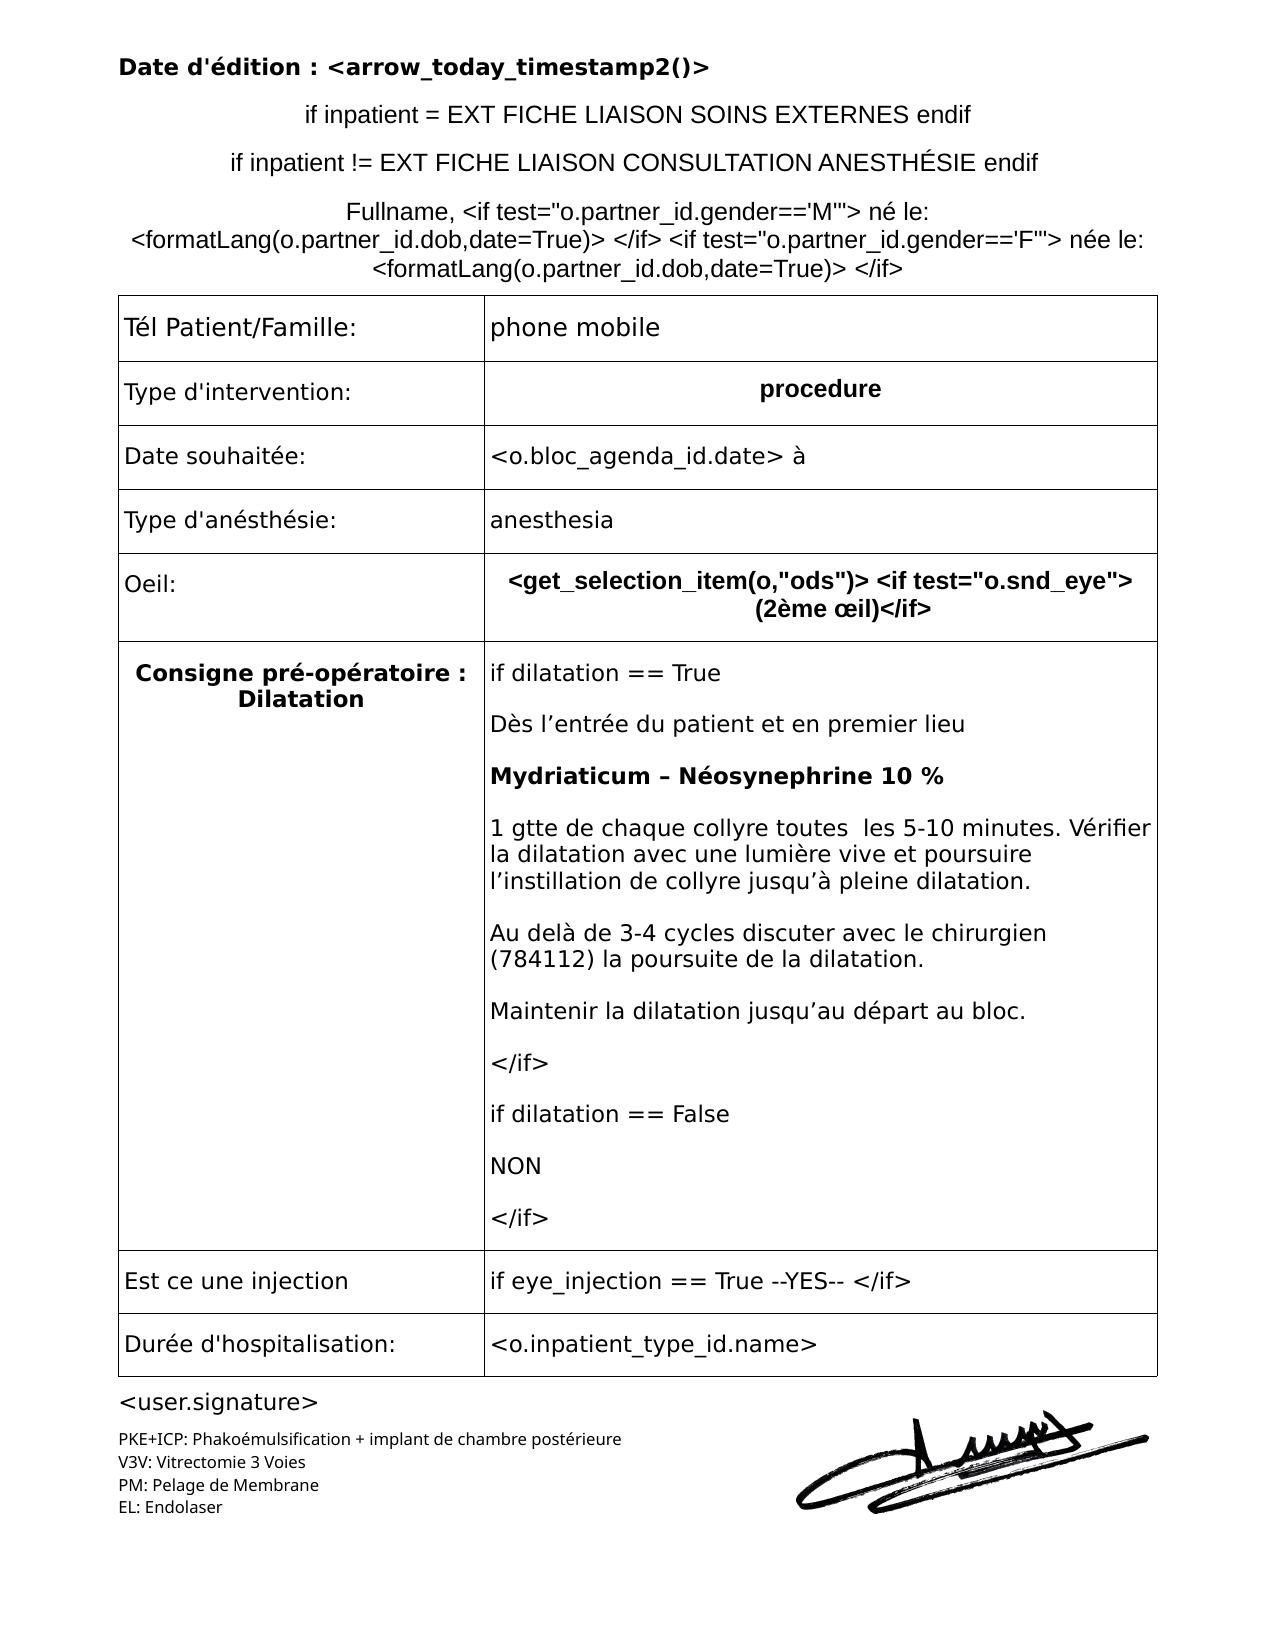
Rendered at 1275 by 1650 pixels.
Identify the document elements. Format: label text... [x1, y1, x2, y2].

table_cell procedure [485, 362, 1157, 425]
text <user.signature> [118, 1389, 1157, 1415]
table_cell Type d'intervention: [119, 362, 484, 425]
text V3V: Vitrectomie 3 Voies [118, 1451, 795, 1473]
text PM: Pelage de Membrane [118, 1473, 795, 1496]
table_cell anesthesia [485, 490, 1157, 553]
text PKE+ICP: Phakoémulsification + implant de chambre postérieure [118, 1428, 795, 1451]
table_cell Date souhaitée: [119, 426, 484, 489]
picture [795, 1410, 1150, 1514]
table_cell <o.inpatient_type_id.name> [485, 1314, 1157, 1376]
table_cell Type d'anésthésie: [119, 490, 484, 553]
table_cell if eye_injection == True --YES-- </if> [485, 1251, 1157, 1313]
text Date d'édition : <arrow_today_timestamp2()> [118, 54, 1157, 81]
subtitle if inpatient = EXT FICHE LIAISON SOINS EXTERNES endif [118, 100, 1157, 129]
table_cell Oeil: [119, 554, 484, 641]
table_cell <get_selection_item(o,"ods")> <if test="o.snd_eye"> (2ème œil)</if> [485, 554, 1157, 641]
table_cell if dilatation == True Dès l’entrée du patient et en premier lieu Mydriaticum – Néosynephrine 10 % 1 gtte de chaque collyre toutes les 5-10 minutes. Vérifier la dilatation avec une lumière vive et poursuire l’instillation de collyre jusqu’à pleine dilatation. Au delà de 3-4 cycles discuter avec le chirurgien (784112) la poursuite de la dilatation. Maintenir la dilatation jusqu’au départ au bloc. </if> if dilatation == False NON </if> [485, 642, 1157, 1249]
table_cell <o.bloc_agenda_id.date> à [485, 426, 1157, 489]
subtitle if inpatient != EXT FICHE LIAISON CONSULTATION ANESTHÉSIE endif [118, 148, 1157, 177]
table_cell Est ce une injection [119, 1251, 484, 1313]
table_cell Durée d'hospitalisation: [119, 1314, 484, 1376]
table_header Tél Patient/Famille: [119, 296, 484, 361]
text EL: Endolaser [118, 1496, 1157, 1519]
table_header phone mobile [485, 296, 1157, 361]
subtitle Fullname, <if test="o.partner_id.gender=='M'"> né le: <formatLang(o.partner_id.dob,date=True)> </if> <if test="o.partner_id.gender=='F'"> née le: <formatLang(o.partner_id.dob,date=True)> </if> [118, 197, 1157, 283]
table_cell Consigne pré-opératoire : Dilatation [119, 642, 484, 1249]
